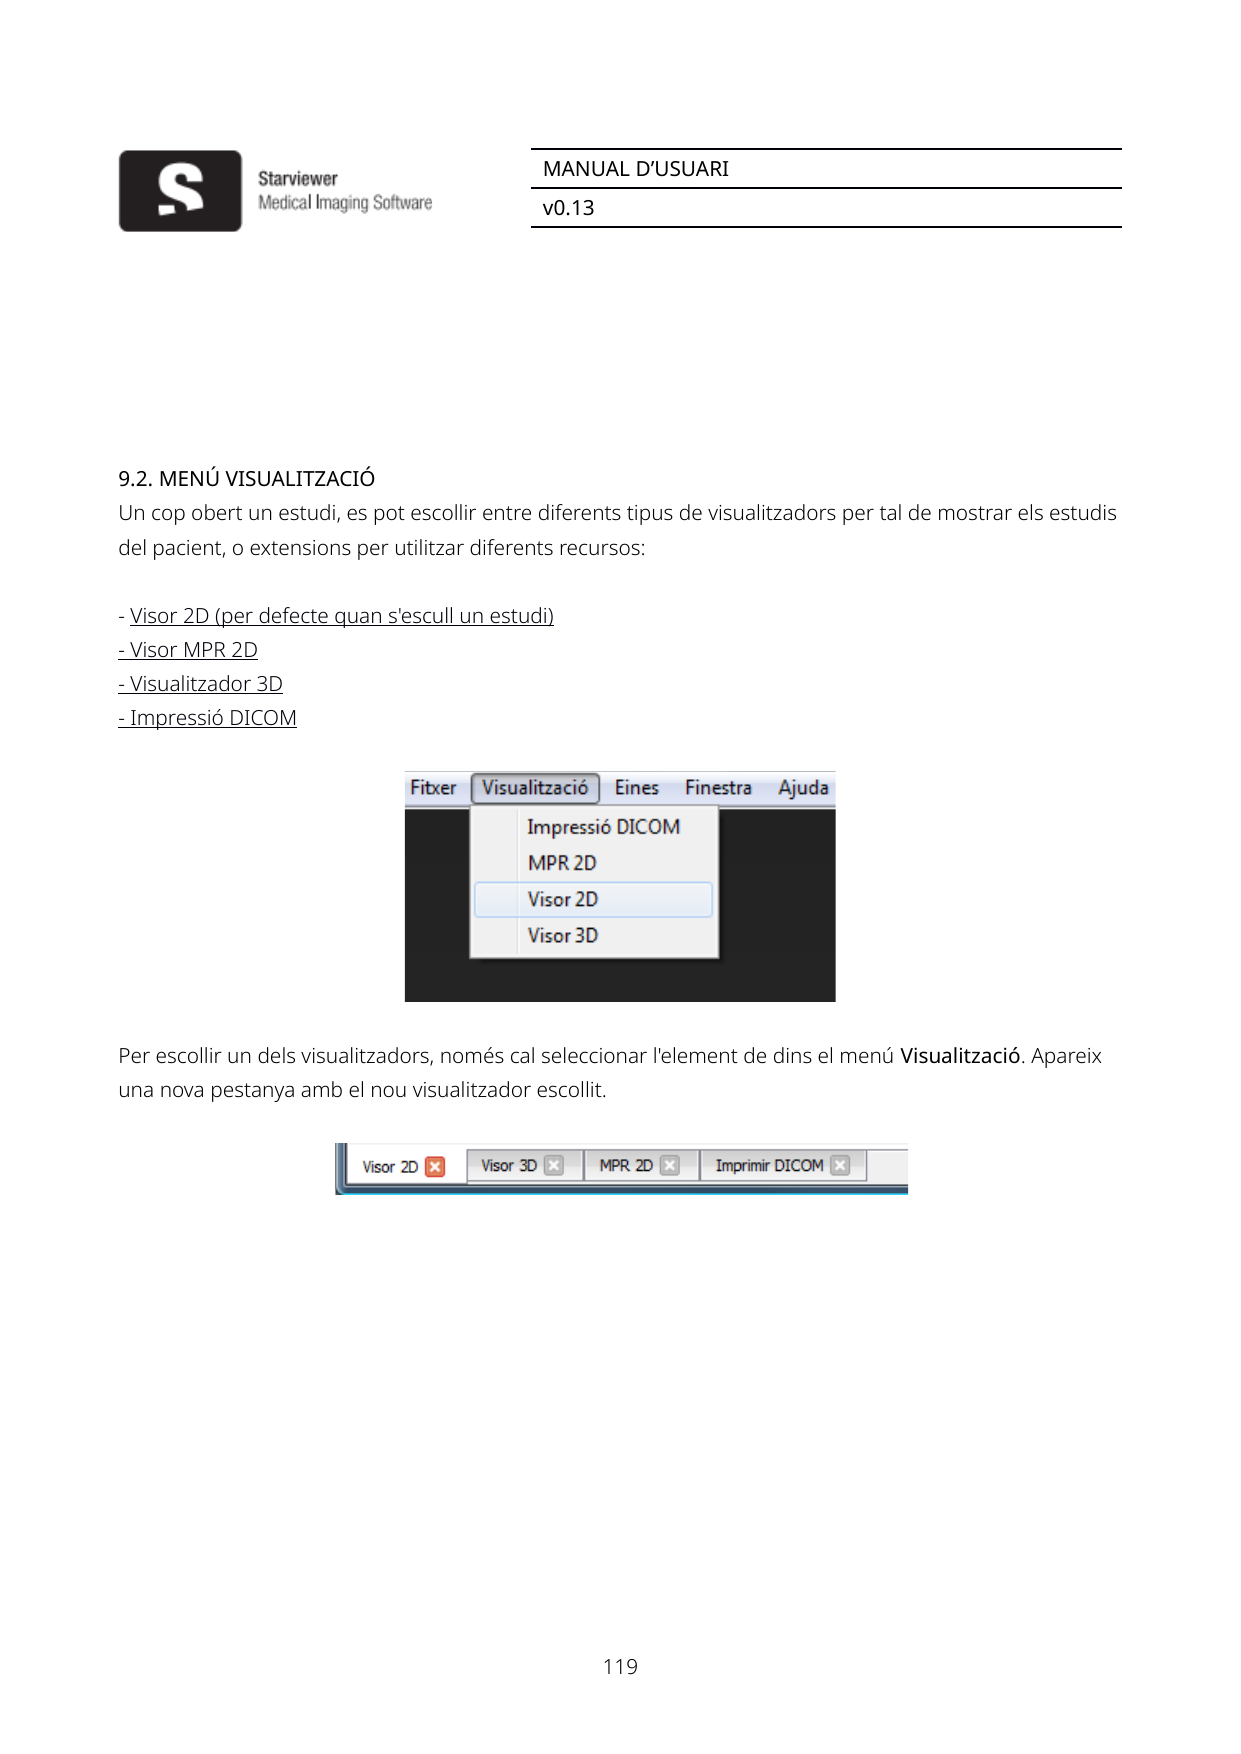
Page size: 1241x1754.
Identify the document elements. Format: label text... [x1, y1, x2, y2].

picture [404, 771, 836, 1002]
text Per escollir un dels visualitzadors, només cal seleccionar l'element de dins el menú Visualització. Apareix una nova pestanya amb el nou visualitzador escollit. [118, 1041, 1122, 1103]
subtitle Menú Visualització [118, 464, 1122, 493]
text - Visor 2D (per defecte quan s'escull un estudi) [118, 601, 1122, 629]
text Un cop obert un estudi, es pot escollir entre diferents tipus de visualitzadors per tal de mostrar els estudis del pacient, o extensions per utilitzar diferents recursos: [118, 498, 1122, 561]
picture [335, 1143, 909, 1195]
text - Impressió DICOM [118, 703, 1122, 731]
text - Visor MPR 2D [118, 635, 1122, 663]
text - Visualitzador 3D [118, 669, 1122, 697]
